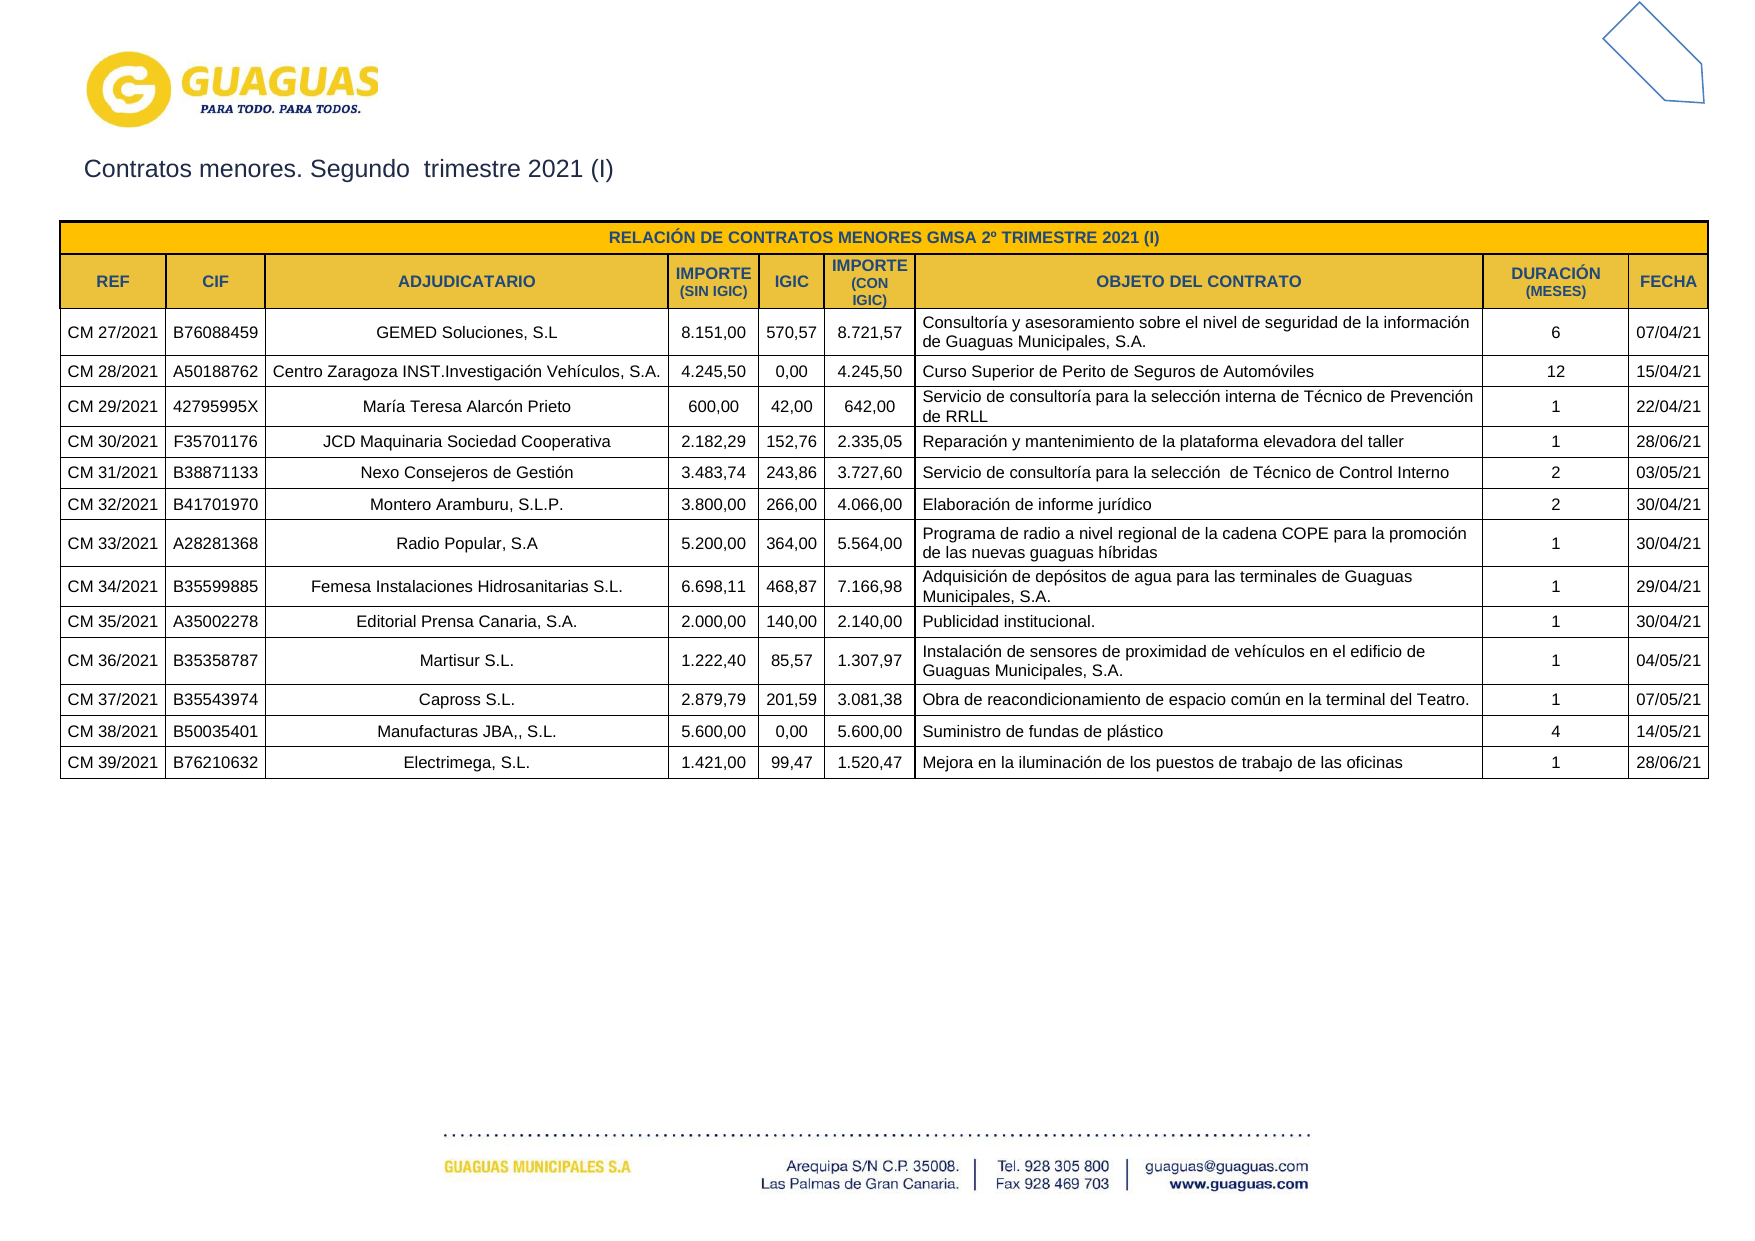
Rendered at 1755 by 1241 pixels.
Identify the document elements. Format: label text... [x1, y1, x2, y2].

table_cell 152,76 [759, 427, 824, 457]
table_cell 85,57 [759, 638, 824, 684]
table_cell Suministro de fundas de plástico [916, 716, 1482, 746]
table_cell 8.721,57 [825, 309, 914, 355]
table_cell Radio Popular, S.A [266, 520, 668, 566]
table_cell B76210632 [166, 747, 265, 777]
table_cell 5.600,00 [825, 716, 914, 746]
table_cell 15/04/21 [1629, 356, 1708, 386]
table_cell Programa de radio a nivel regional de la cadena COPE para la promoción de las nuevas guaguas híbridas [916, 520, 1482, 566]
table_cell Curso Superior de Perito de Seguros de Automóviles [916, 356, 1482, 386]
table_cell CM 39/2021 [61, 747, 165, 777]
table_cell 3.483,74 [669, 458, 758, 488]
table_cell CIF [167, 255, 264, 308]
table_cell 1 [1483, 427, 1628, 457]
picture [86, 51, 378, 128]
table_cell 30/04/21 [1629, 520, 1708, 566]
table_cell 30/04/21 [1629, 489, 1708, 519]
table_cell CM 38/2021 [61, 716, 165, 746]
table_cell 8.151,00 [669, 309, 758, 355]
table_cell 28/06/21 [1629, 427, 1708, 457]
table_cell 4 [1483, 716, 1628, 746]
table_cell Obra de reacondicionamiento de espacio común en la terminal del Teatro. [916, 685, 1482, 715]
table_cell Electrimega, S.L. [266, 747, 668, 777]
table_cell 1 [1483, 685, 1628, 715]
table_cell 29/04/21 [1629, 567, 1708, 606]
table_cell 07/04/21 [1629, 309, 1708, 355]
table_cell Reparación y mantenimiento de la plataforma elevadora del taller [916, 427, 1482, 457]
table_cell 642,00 [825, 387, 914, 426]
table_cell CM 37/2021 [61, 685, 165, 715]
table_cell 3.081,38 [825, 685, 914, 715]
table_cell B50035401 [166, 716, 265, 746]
table_cell CM 32/2021 [61, 489, 165, 519]
table_cell A50188762 [166, 356, 265, 386]
table_cell B35599885 [166, 567, 265, 606]
table_cell CM 34/2021 [61, 567, 165, 606]
table_cell CM 33/2021 [61, 520, 165, 566]
table_cell 201,59 [759, 685, 824, 715]
table_cell Instalación de sensores de proximidad de vehículos en el edificio de Guaguas Municipales, S.A. [916, 638, 1482, 684]
table_cell Adquisición de depósitos de agua para las terminales de Guaguas Municipales, S.A. [916, 567, 1482, 606]
table_cell GEMED Soluciones, S.L [266, 309, 668, 355]
table_cell 42,00 [759, 387, 824, 426]
table_cell REF [61, 255, 165, 308]
table_cell IMPORTE (SIN IGIC) [669, 255, 758, 308]
table_cell 5.564,00 [825, 520, 914, 566]
table_cell 243,86 [759, 458, 824, 488]
table_cell 1 [1483, 567, 1628, 606]
table_cell CM 27/2021 [61, 309, 165, 355]
table_cell FECHA [1629, 255, 1707, 308]
table_cell 2.879,79 [669, 685, 758, 715]
table_cell Publicidad institucional. [916, 607, 1482, 637]
table_cell IGIC [760, 255, 823, 308]
table_cell 266,00 [759, 489, 824, 519]
table_cell 1.222,40 [669, 638, 758, 684]
table_cell Servicio de consultoría para la selección interna de Técnico de Prevención de RRLL [916, 387, 1482, 426]
table_cell ADJUDICATARIO [266, 255, 667, 308]
table_cell María Teresa Alarcón Prieto [266, 387, 668, 426]
table_cell 468,87 [759, 567, 824, 606]
table_cell 4.245,50 [825, 356, 914, 386]
table_cell Centro Zaragoza INST.Investigación Vehículos, S.A. [266, 356, 668, 386]
table_cell 0,00 [759, 716, 824, 746]
table_cell 12 [1483, 356, 1628, 386]
table_cell Martisur S.L. [266, 638, 668, 684]
table_cell CM 31/2021 [61, 458, 165, 488]
table_cell 3.800,00 [669, 489, 758, 519]
table_cell 2 [1483, 458, 1628, 488]
table_cell Capross S.L. [266, 685, 668, 715]
table_cell 22/04/21 [1629, 387, 1708, 426]
table_cell OBJETO DEL CONTRATO [916, 255, 1482, 308]
table_cell IMPORTE (CON IGIC) [825, 255, 914, 308]
table_cell 140,00 [759, 607, 824, 637]
table_cell 7.166,98 [825, 567, 914, 606]
table_cell B35358787 [166, 638, 265, 684]
table_cell 14/05/21 [1629, 716, 1708, 746]
text Contratos menores. Segundo trimestre 2021 (I) [84, 154, 1694, 183]
table_cell 6.698,11 [669, 567, 758, 606]
table_cell 2 [1483, 489, 1628, 519]
table_cell CM 29/2021 [61, 387, 165, 426]
table_cell 1.421,00 [669, 747, 758, 777]
table_cell Mejora en la iluminación de los puestos de trabajo de las oficinas [916, 747, 1482, 777]
table_cell 99,47 [759, 747, 824, 777]
table_cell Elaboración de informe jurídico [916, 489, 1482, 519]
table_cell F35701176 [166, 427, 265, 457]
table_cell DURACIÓN (MESES) [1484, 255, 1628, 308]
picture [443, 1134, 1311, 1194]
table_cell 03/05/21 [1629, 458, 1708, 488]
table_cell 2.335,05 [825, 427, 914, 457]
table_cell CM 36/2021 [61, 638, 165, 684]
table_cell Manufacturas JBA,, S.L. [266, 716, 668, 746]
table_cell 1.307,97 [825, 638, 914, 684]
table_cell 30/04/21 [1629, 607, 1708, 637]
table_cell B41701970 [166, 489, 265, 519]
table_cell CM 35/2021 [61, 607, 165, 637]
table_cell 2.000,00 [669, 607, 758, 637]
table_cell 1 [1483, 520, 1628, 566]
table_cell B38871133 [166, 458, 265, 488]
table_cell 5.200,00 [669, 520, 758, 566]
table_cell A28281368 [166, 520, 265, 566]
table_cell JCD Maquinaria Sociedad Cooperativa [266, 427, 668, 457]
table_cell Nexo Consejeros de Gestión [266, 458, 668, 488]
table_cell 0,00 [759, 356, 824, 386]
table_cell 570,57 [759, 309, 824, 355]
table_cell CM 28/2021 [61, 356, 165, 386]
table_cell B76088459 [166, 309, 265, 355]
table_cell 1 [1483, 607, 1628, 637]
table_cell Servicio de consultoría para la selección de Técnico de Control Interno [916, 458, 1482, 488]
table_cell 1 [1483, 747, 1628, 777]
table_cell 4.066,00 [825, 489, 914, 519]
table_cell 5.600,00 [669, 716, 758, 746]
table_cell Femesa Instalaciones Hidrosanitarias S.L. [266, 567, 668, 606]
table_cell Consultoría y asesoramiento sobre el nivel de seguridad de la información de Guaguas Municipales, S.A. [916, 309, 1482, 355]
table_cell 2.140,00 [825, 607, 914, 637]
table_cell 6 [1483, 309, 1628, 355]
table_cell 364,00 [759, 520, 824, 566]
table_cell 1 [1483, 638, 1628, 684]
table_cell 28/06/21 [1629, 747, 1708, 777]
table_cell 42795995X [166, 387, 265, 426]
table_cell 2.182,29 [669, 427, 758, 457]
table_cell A35002278 [166, 607, 265, 637]
table_cell 04/05/21 [1629, 638, 1708, 684]
table_cell 1.520,47 [825, 747, 914, 777]
table_cell CM 30/2021 [61, 427, 165, 457]
table_cell 4.245,50 [669, 356, 758, 386]
table_cell Montero Aramburu, S.L.P. [266, 489, 668, 519]
table_cell 600,00 [669, 387, 758, 426]
table_cell 1 [1483, 387, 1628, 426]
table_cell 07/05/21 [1629, 685, 1708, 715]
table_cell B35543974 [166, 685, 265, 715]
table_header RELACIÓN DE CONTRATOS MENORES GMSA 2º TRIMESTRE 2021 (I) [61, 223, 1707, 253]
table_cell 3.727,60 [825, 458, 914, 488]
table_cell Editorial Prensa Canaria, S.A. [266, 607, 668, 637]
